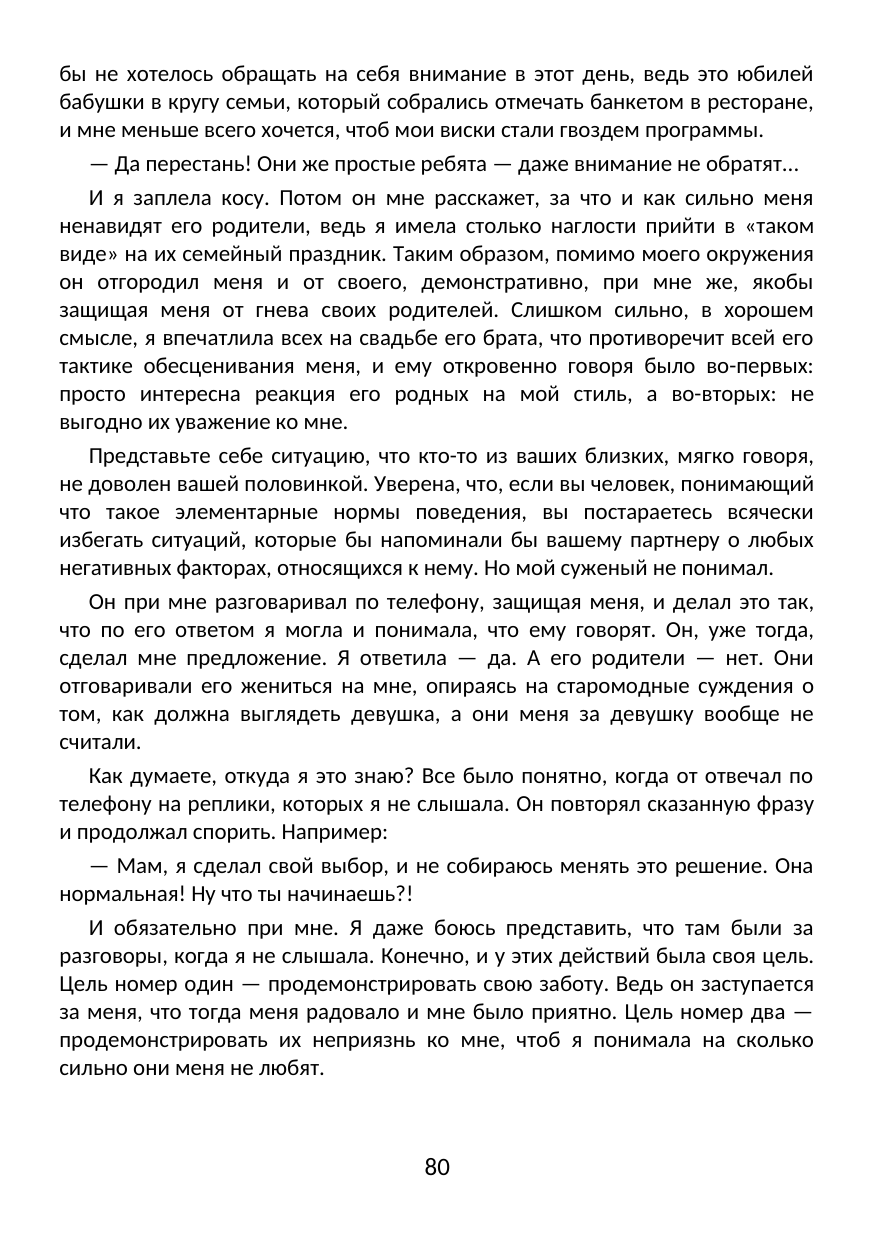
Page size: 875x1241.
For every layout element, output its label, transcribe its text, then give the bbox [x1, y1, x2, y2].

text Представьте себе ситуацию, что кто-то из ваших близких, мягко говоря, не доволен вашей половинкой. Уверена, что, если вы человек, понимающий что такое элементарные нормы поведения, вы постараетесь всячески избегать ситуаций, которые бы напоминали бы вашему партнеру о любых негативных факторах, относящихся к нему. Но мой суженый не понимал. [59, 441, 815, 581]
text И я заплела косу. Потом он мне расскажет, за что и как сильно меня ненавидят его родители, ведь я имела столько наглости прийти в «таком виде» на их семейный праздник. Таким образом, помимо моего окружения он отгородил меня и от своего, демонстративно, при мне же, якобы защищая меня от гнева своих родителей. Слишком сильно, в хорошем смысле, я впечатлила всех на свадьбе его брата, что противоречит всей его тактике обесценивания меня, и ему откровенно говоря было во-первых: просто интересна реакция его родных на мой стиль, а во-вторых: не выгодно их уважение ко мне. [59, 183, 815, 435]
text бы не хотелось обращать на себя внимание в этот день, ведь это юбилей бабушки в кругу семьи, который собрались отмечать банкетом в ресторане, и мне меньше всего хочется, чтоб мои виски стали гвоздем программы. [59, 59, 815, 143]
text Он при мне разговаривал по телефону, защищая меня, и делал это так, что по его ответом я могла и понимала, что ему говорят. Он, уже тогда, сделал мне предложение. Я ответила — да. А его родители — нет. Они отговаривали его жениться на мне, опираясь на старомодные суждения о том, как должна выглядеть девушка, а они меня за девушку вообще не считали. [59, 587, 815, 755]
text Как думаете, откуда я это знаю? Все было понятно, когда от отвечал по телефону на реплики, которых я не слышала. Он повторял сказанную фразу и продолжал спорить. Например: [59, 761, 815, 845]
text И обязательно при мне. Я даже боюсь представить, что там были за разговоры, когда я не слышала. Конечно, и у этих действий была своя цель. Цель номер один — продемонстрировать свою заботу. Ведь он заступается за меня, что тогда меня радовало и мне было приятно. Цель номер два — продемонстрировать их неприязнь ко мне, чтоб я понимала на сколько сильно они меня не любят. [59, 913, 815, 1081]
text — Мам, я сделал свой выбор, и не собираюсь менять это решение. Она нормальная! Ну что ты начинаешь?! [59, 851, 815, 907]
text — Да перестань! Они же простые ребята — даже внимание не обратят... [59, 149, 815, 177]
